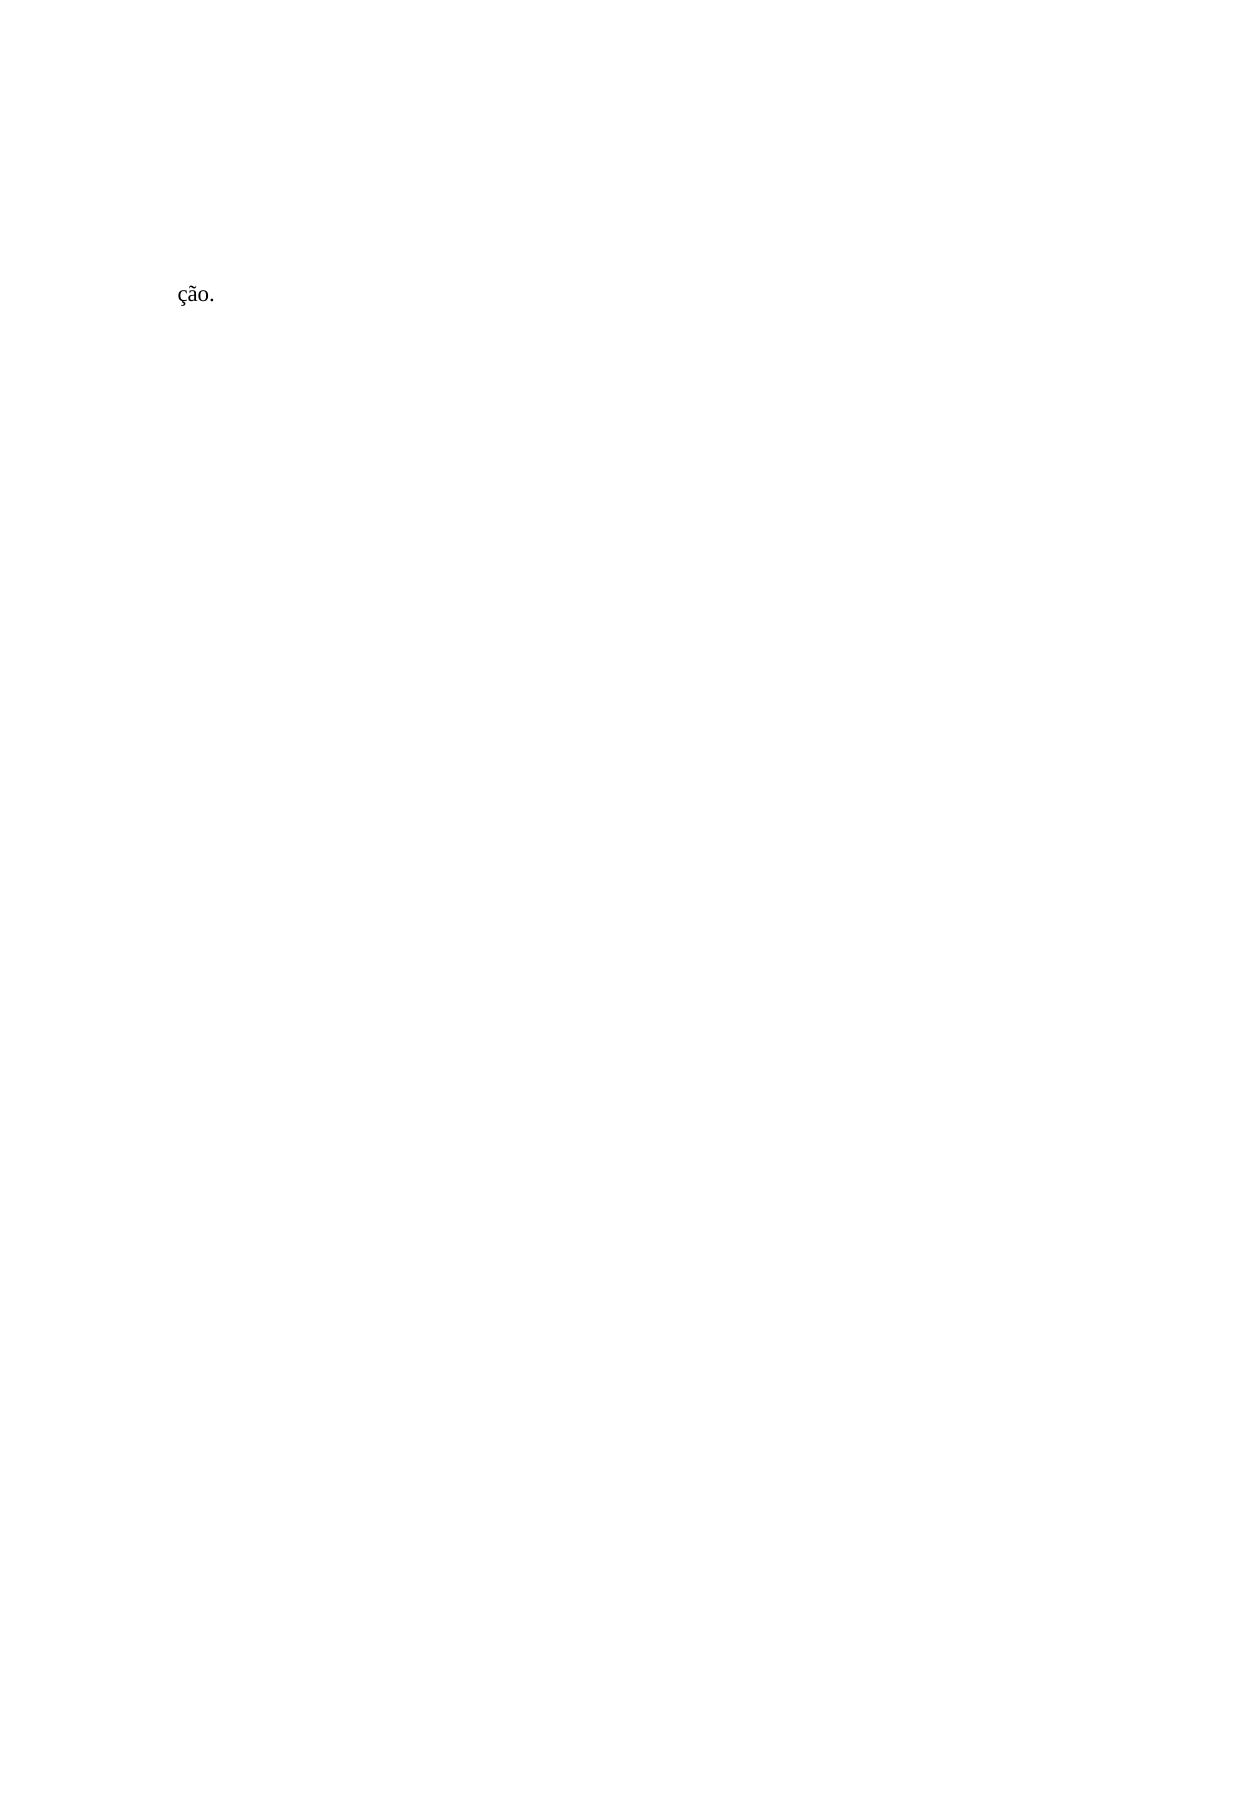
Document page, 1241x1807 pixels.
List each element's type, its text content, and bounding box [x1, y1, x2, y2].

text ção. [177, 280, 1127, 307]
